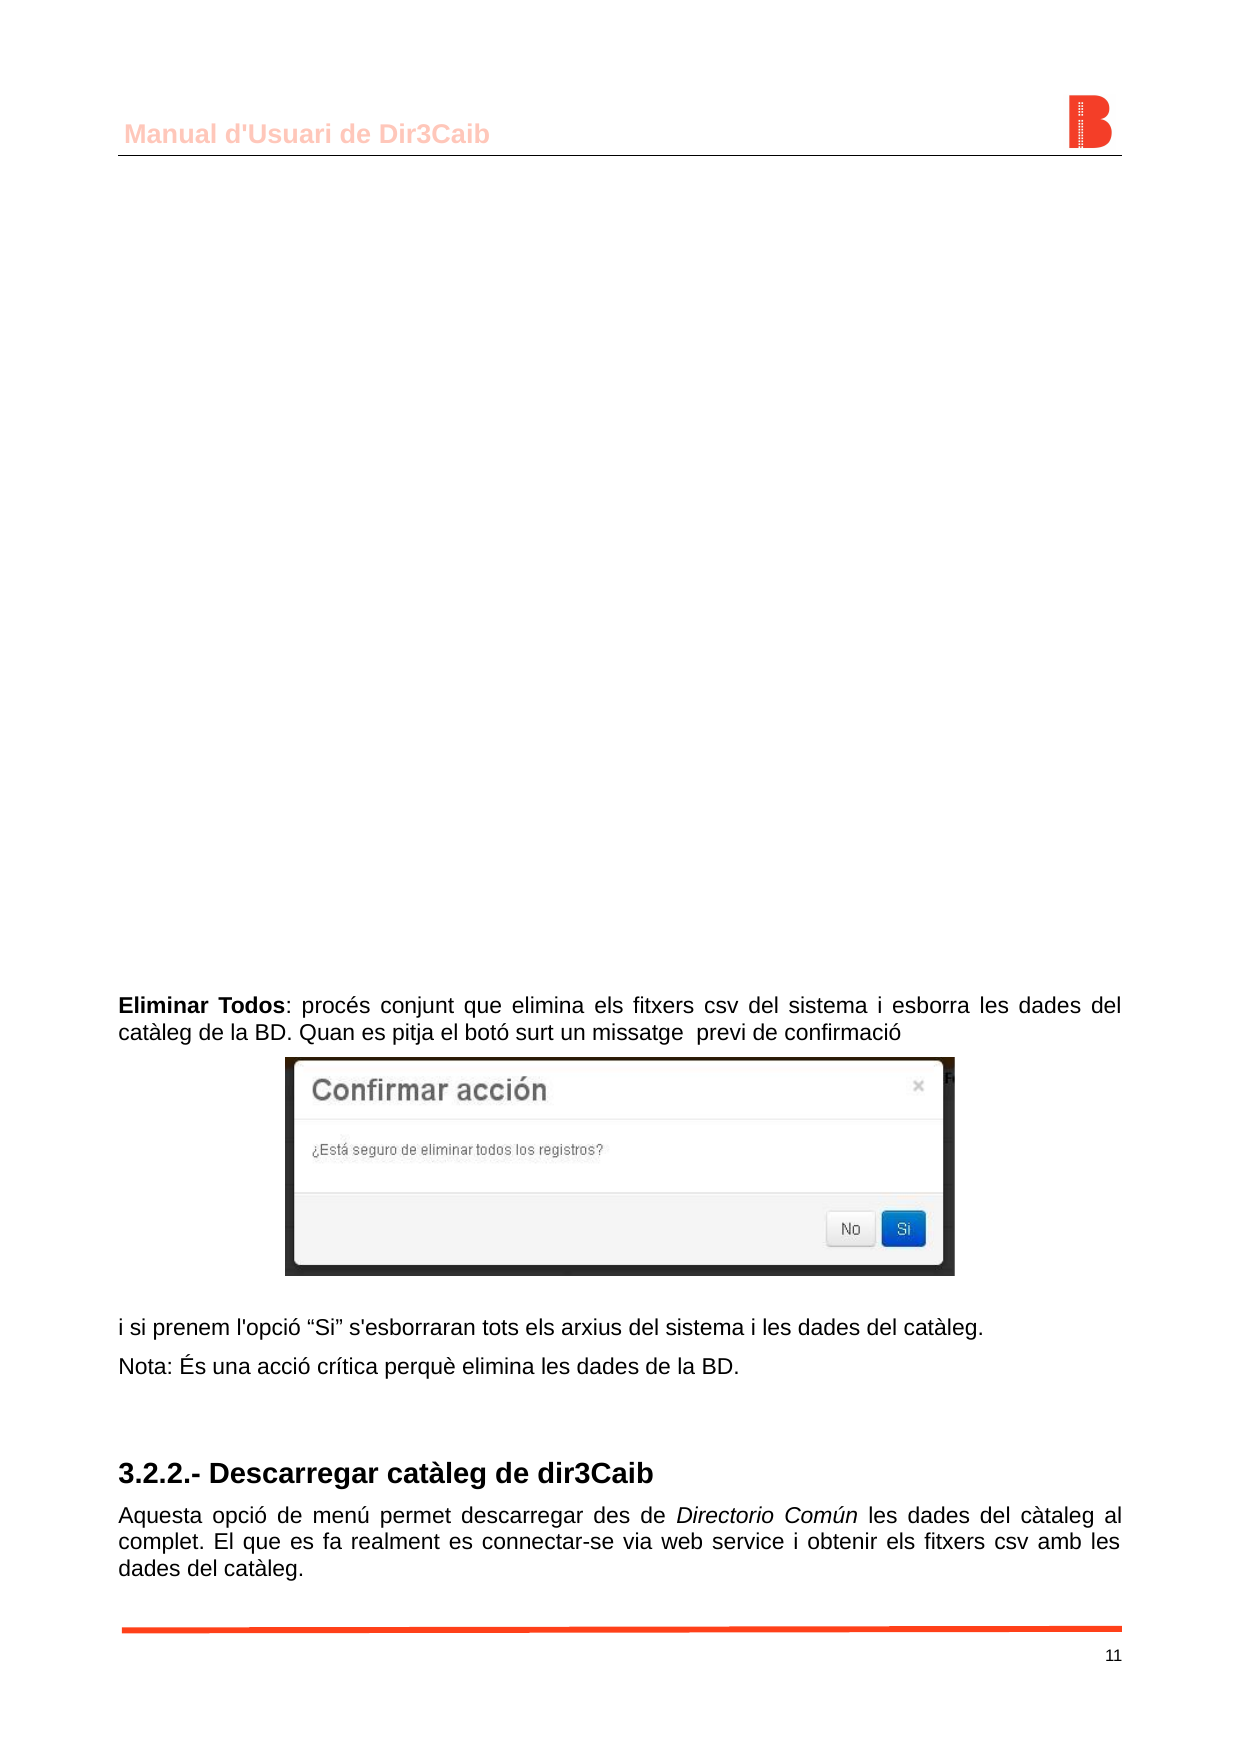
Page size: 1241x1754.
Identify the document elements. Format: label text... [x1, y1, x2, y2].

picture [1063, 94, 1117, 150]
text Eliminar Todos: procés conjunt que elimina els fitxers csv del sistema i esborra les dades del catàleg de la BD. Quan es pitja el botó surt un missatge previ de confirmació [118, 992, 1122, 1045]
picture [285, 1057, 956, 1276]
subtitle Descarregar catàleg de dir3Caib [118, 1456, 1122, 1489]
text i si prenem l'opció “Si” s'esborraran tots els arxius del sistema i les dades del catàleg. [118, 1314, 1122, 1341]
text Aquesta opció de menú permet descarregar des de Directorio Común les dades del càtaleg al complet. El que es fa realment es connectar-se via web service i obtenir els fitxers csv amb les dades del catàleg. [118, 1502, 1122, 1581]
text Nota: És una acció crítica perquè elimina les dades de la BD. [118, 1353, 1122, 1379]
